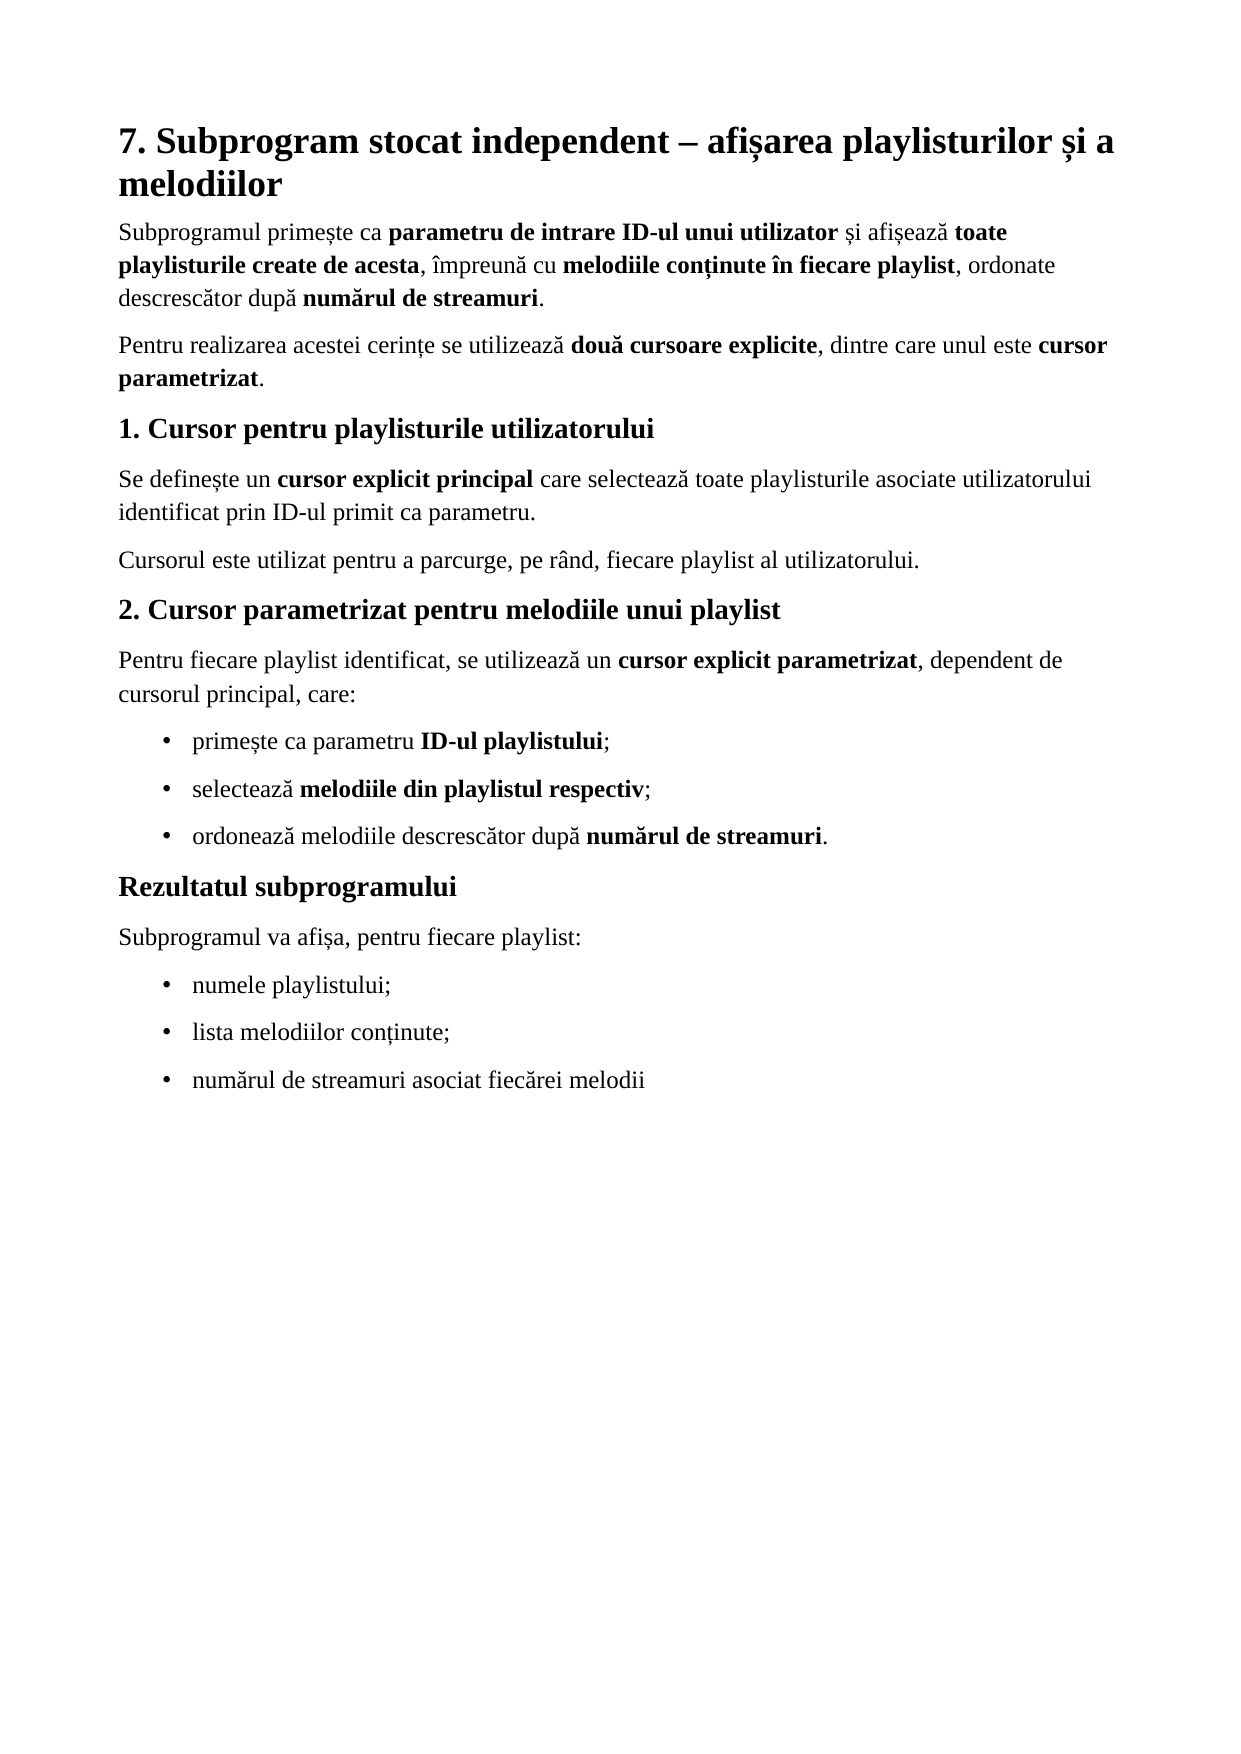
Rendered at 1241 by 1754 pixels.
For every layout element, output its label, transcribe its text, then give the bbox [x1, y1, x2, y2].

list numele playlistului; [162, 970, 1122, 998]
text Subprogramul primește ca parametru de intrare ID-ul unui utilizator și afișează toate playlisturile create de acesta, împreună cu melodiile conținute în fiecare playlist, ordonate descrescător după numărul de streamuri. [118, 217, 1122, 312]
subtitle 2. Cursor parametrizat pentru melodiile unui playlist [118, 592, 1122, 626]
list ordonează melodiile descrescător după numărul de streamuri. [162, 821, 1122, 850]
text Se definește un cursor explicit principal care selectează toate playlisturile asociate utilizatorului identificat prin ID-ul primit ca parametru. [118, 464, 1122, 526]
subtitle Rezultatul subprogramului [118, 869, 1122, 903]
text Subprogramul va afișa, pentru fiecare playlist: [118, 922, 1122, 951]
text Pentru realizarea acestei cerințe se utilizează două cursoare explicite, dintre care unul este cursor parametrizat. [118, 331, 1122, 392]
list numărul de streamuri asociat fiecărei melodii [162, 1065, 1122, 1094]
text Cursorul este utilizat pentru a parcurge, pe rând, fiecare playlist al utilizatorului. [118, 545, 1122, 574]
subtitle 1. Cursor pentru playlisturile utilizatorului [118, 411, 1122, 445]
subtitle 7. Subprogram stocat independent – afișarea playlisturilor și a melodiilor [118, 118, 1122, 204]
text Pentru fiecare playlist identificat, se utilizează un cursor explicit parametrizat, dependent de cursorul principal, care: [118, 646, 1122, 707]
list primește ca parametru ID-ul playlistului; [162, 726, 1122, 755]
list lista melodiilor conținute; [162, 1017, 1122, 1046]
list selectează melodiile din playlistul respectiv; [162, 774, 1122, 803]
